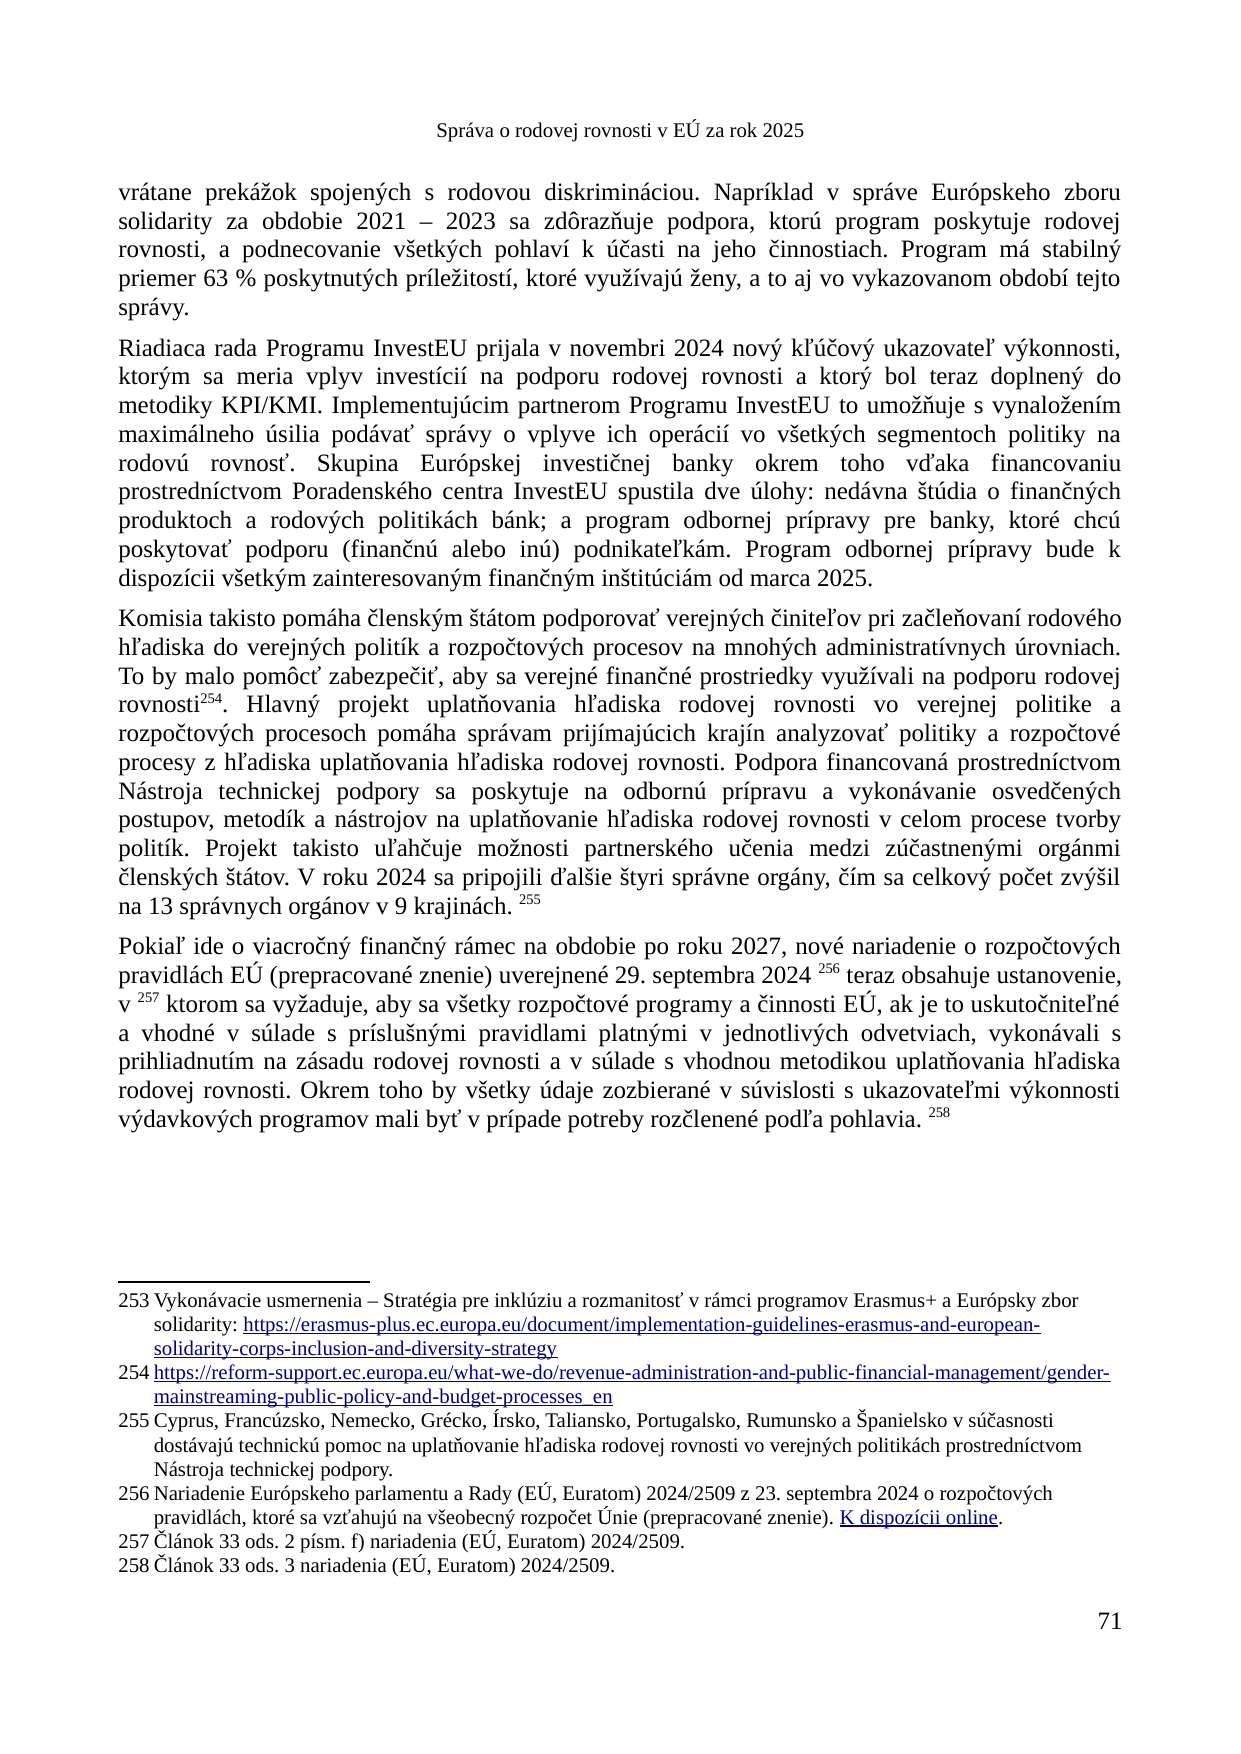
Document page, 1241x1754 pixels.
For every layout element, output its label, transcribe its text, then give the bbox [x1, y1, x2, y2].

text Článok 33 ods. 3 nariadenia (EÚ, Euratom) 2024/2509. [118, 1553, 1122, 1577]
text vrátane prekážok spojených s rodovou diskrimináciou. Napríklad v správe Európskeho zboru solidarity za obdobie 2021 – 2023 sa zdôrazňuje podpora, ktorú program poskytuje rodovej rovnosti, a podnecovanie všetkých pohlaví k účasti na jeho činnostiach. Program má stabilný priemer 63 % poskytnutých príležitostí, ktoré využívajú ženy, a to aj vo vykazovanom období tejto správy. [118, 177, 1122, 321]
text Vykonávacie usmernenia – Stratégia pre inklúziu a rozmanitosť v rámci programov Erasmus+ a Európsky zbor solidarity: https://erasmus-plus.ec.europa.eu/document/implementation-guidelines-erasmus-and-european-solidarity-corps-inclusion-and-diversity-strategy [118, 1288, 1122, 1360]
text https://reform-support.ec.europa.eu/what-we-do/revenue-administration-and-public-financial-management/gender-mainstreaming-public-policy-and-budget-processes_en [118, 1360, 1122, 1408]
text Nariadenie Európskeho parlamentu a Rady (EÚ, Euratom) 2024/2509 z 23. septembra 2024 o rozpočtových pravidlách, ktoré sa vzťahujú na všeobecný rozpočet Únie (prepracované znenie). K dispozícii online. [118, 1481, 1122, 1529]
text Článok 33 ods. 2 písm. f) nariadenia (EÚ, Euratom) 2024/2509. [118, 1529, 1122, 1553]
text Pokiaľ ide o viacročný finančný rámec na obdobie po roku 2027, nové nariadenie o rozpočtových pravidlách EÚ (prepracované znenie) uverejnené 29. septembra 2024 teraz obsahuje ustanovenie, v ktorom sa vyžaduje, aby sa všetky rozpočtové programy a činnosti EÚ, ak je to uskutočniteľné a vhodné v súlade s príslušnými pravidlami platnými v jednotlivých odvetviach, vykonávali s prihliadnutím na zásadu rodovej rovnosti a v súlade s vhodnou metodikou uplatňovania hľadiska rodovej rovnosti. Okrem toho by všetky údaje zozbierané v súvislosti s ukazovateľmi výkonnosti výdavkových programov mali byť v prípade potreby rozčlenené podľa pohlavia. [118, 931, 1122, 1133]
text Riadiaca rada Programu InvestEU prijala v novembri 2024 nový kľúčový ukazovateľ výkonnosti, ktorým sa meria vplyv investícií na podporu rodovej rovnosti a ktorý bol teraz doplnený do metodiky KPI/KMI. Implementujúcim partnerom Programu InvestEU to umožňuje s vynaložením maximálneho úsilia podávať správy o vplyve ich operácií vo všetkých segmentoch politiky na rodovú rovnosť. Skupina Európskej investičnej banky okrem toho vďaka financovaniu prostredníctvom Poradenského centra InvestEU spustila dve úlohy: nedávna štúdia o finančných produktoch a rodových politikách bánk; a program odbornej prípravy pre banky, ktoré chcú poskytovať podporu (finančnú alebo inú) podnikateľkám. Program odbornej prípravy bude k dispozícii všetkým zainteresovaným finančným inštitúciám od marca 2025. [118, 333, 1122, 591]
text Cyprus, Francúzsko, Nemecko, Grécko, Írsko, Taliansko, Portugalsko, Rumunsko a Španielsko v súčasnosti dostávajú technickú pomoc na uplatňovanie hľadiska rodovej rovnosti vo verejných politikách prostredníctvom Nástroja technickej podpory. [118, 1408, 1122, 1481]
text Komisia takisto pomáha členským štátom podporovať verejných činiteľov pri začleňovaní rodového hľadiska do verejných politík a rozpočtových procesov na mnohých administratívnych úrovniach. To by malo pomôcť zabezpečiť, aby sa verejné finančné prostriedky využívali na podporu rodovej rovnosti. Hlavný projekt uplatňovania hľadiska rodovej rovnosti vo verejnej politike a rozpočtových procesoch pomáha správam prijímajúcich krajín analyzovať politiky a rozpočtové procesy z hľadiska uplatňovania hľadiska rodovej rovnosti. Podpora financovaná prostredníctvom Nástroja technickej podpory sa poskytuje na odbornú prípravu a vykonávanie osvedčených postupov, metodík a nástrojov na uplatňovanie hľadiska rodovej rovnosti v celom procese tvorby politík. Projekt takisto uľahčuje možnosti partnerského učenia medzi zúčastnenými orgánmi členských štátov. V roku 2024 sa pripojili ďalšie štyri správne orgány, čím sa celkový počet zvýšil na 13 správnych orgánov v 9 krajinách. [118, 603, 1122, 919]
